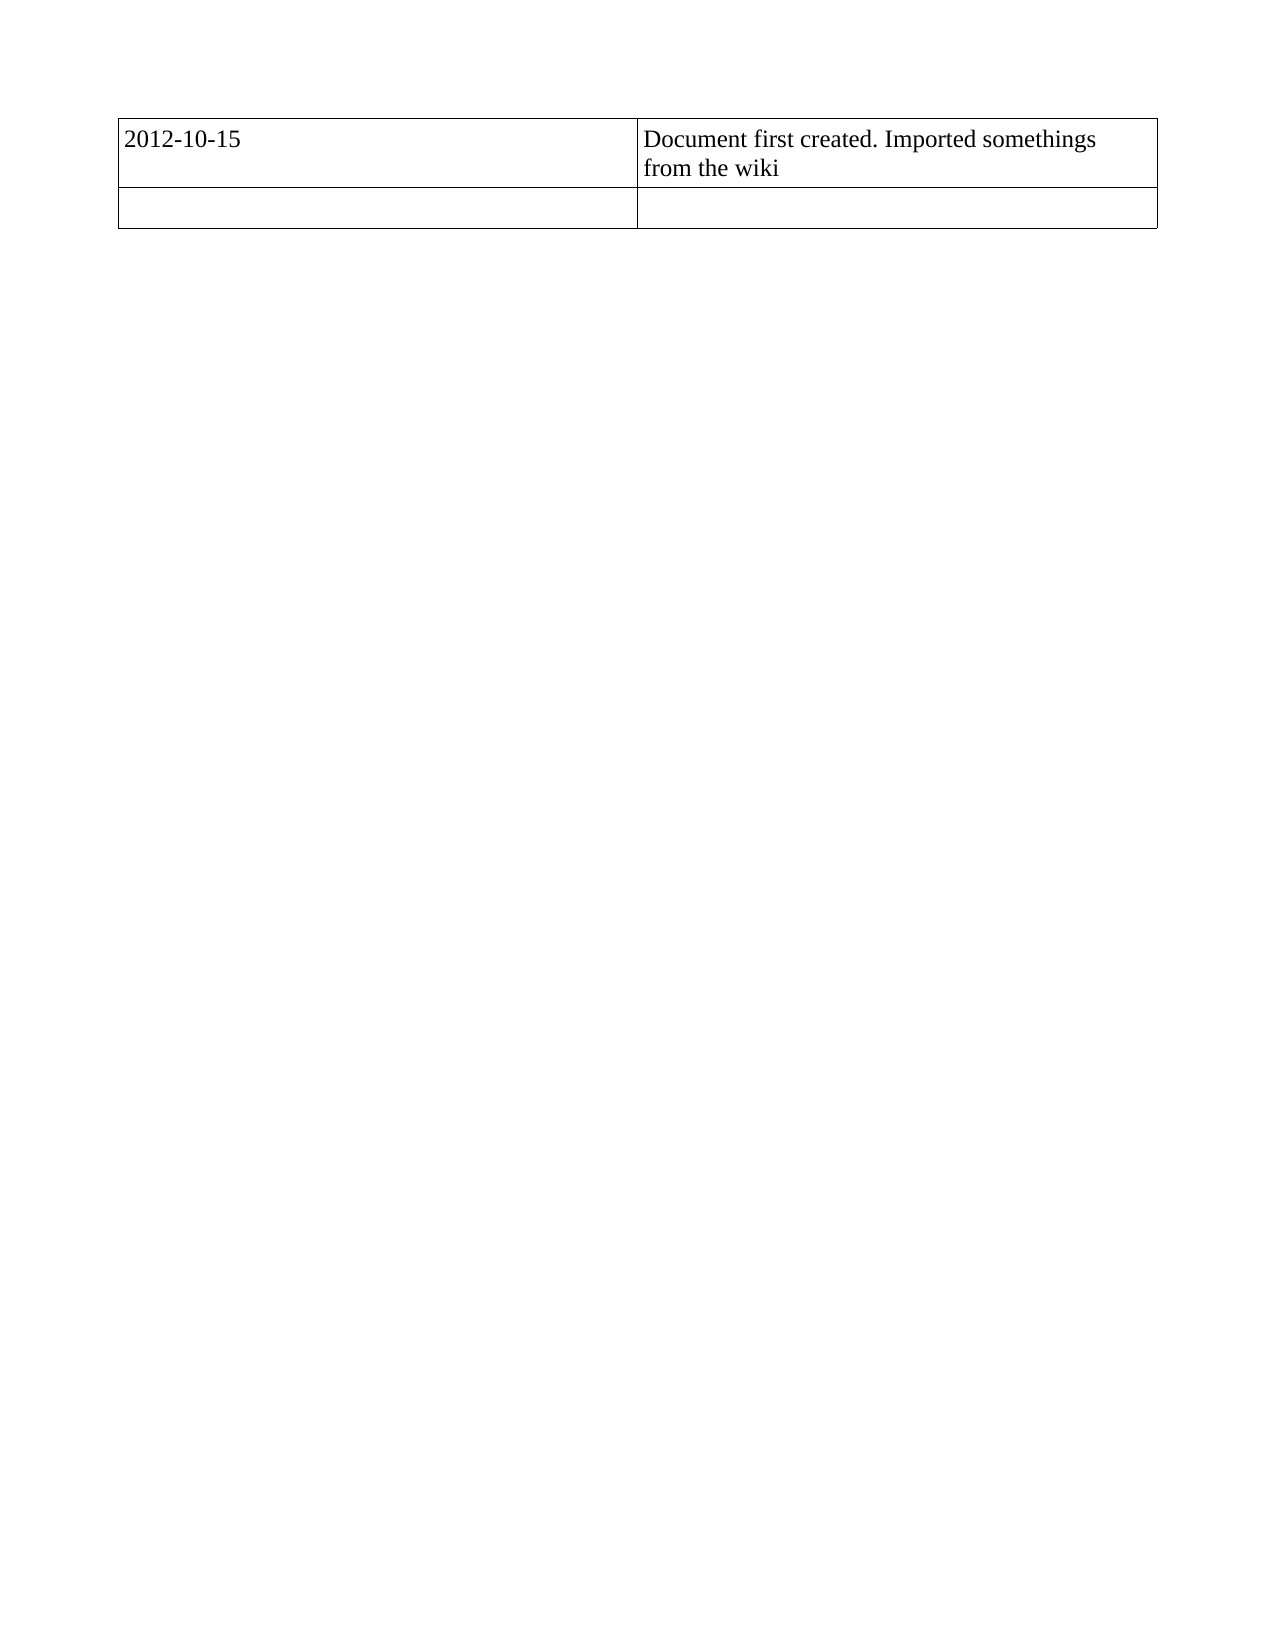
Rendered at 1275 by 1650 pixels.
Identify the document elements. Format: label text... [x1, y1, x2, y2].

table_header 2012-10-15 [119, 119, 637, 187]
table_header Document first created. Imported somethings from the wiki [638, 119, 1157, 187]
table_cell [638, 188, 1157, 227]
table_cell [119, 188, 637, 227]
